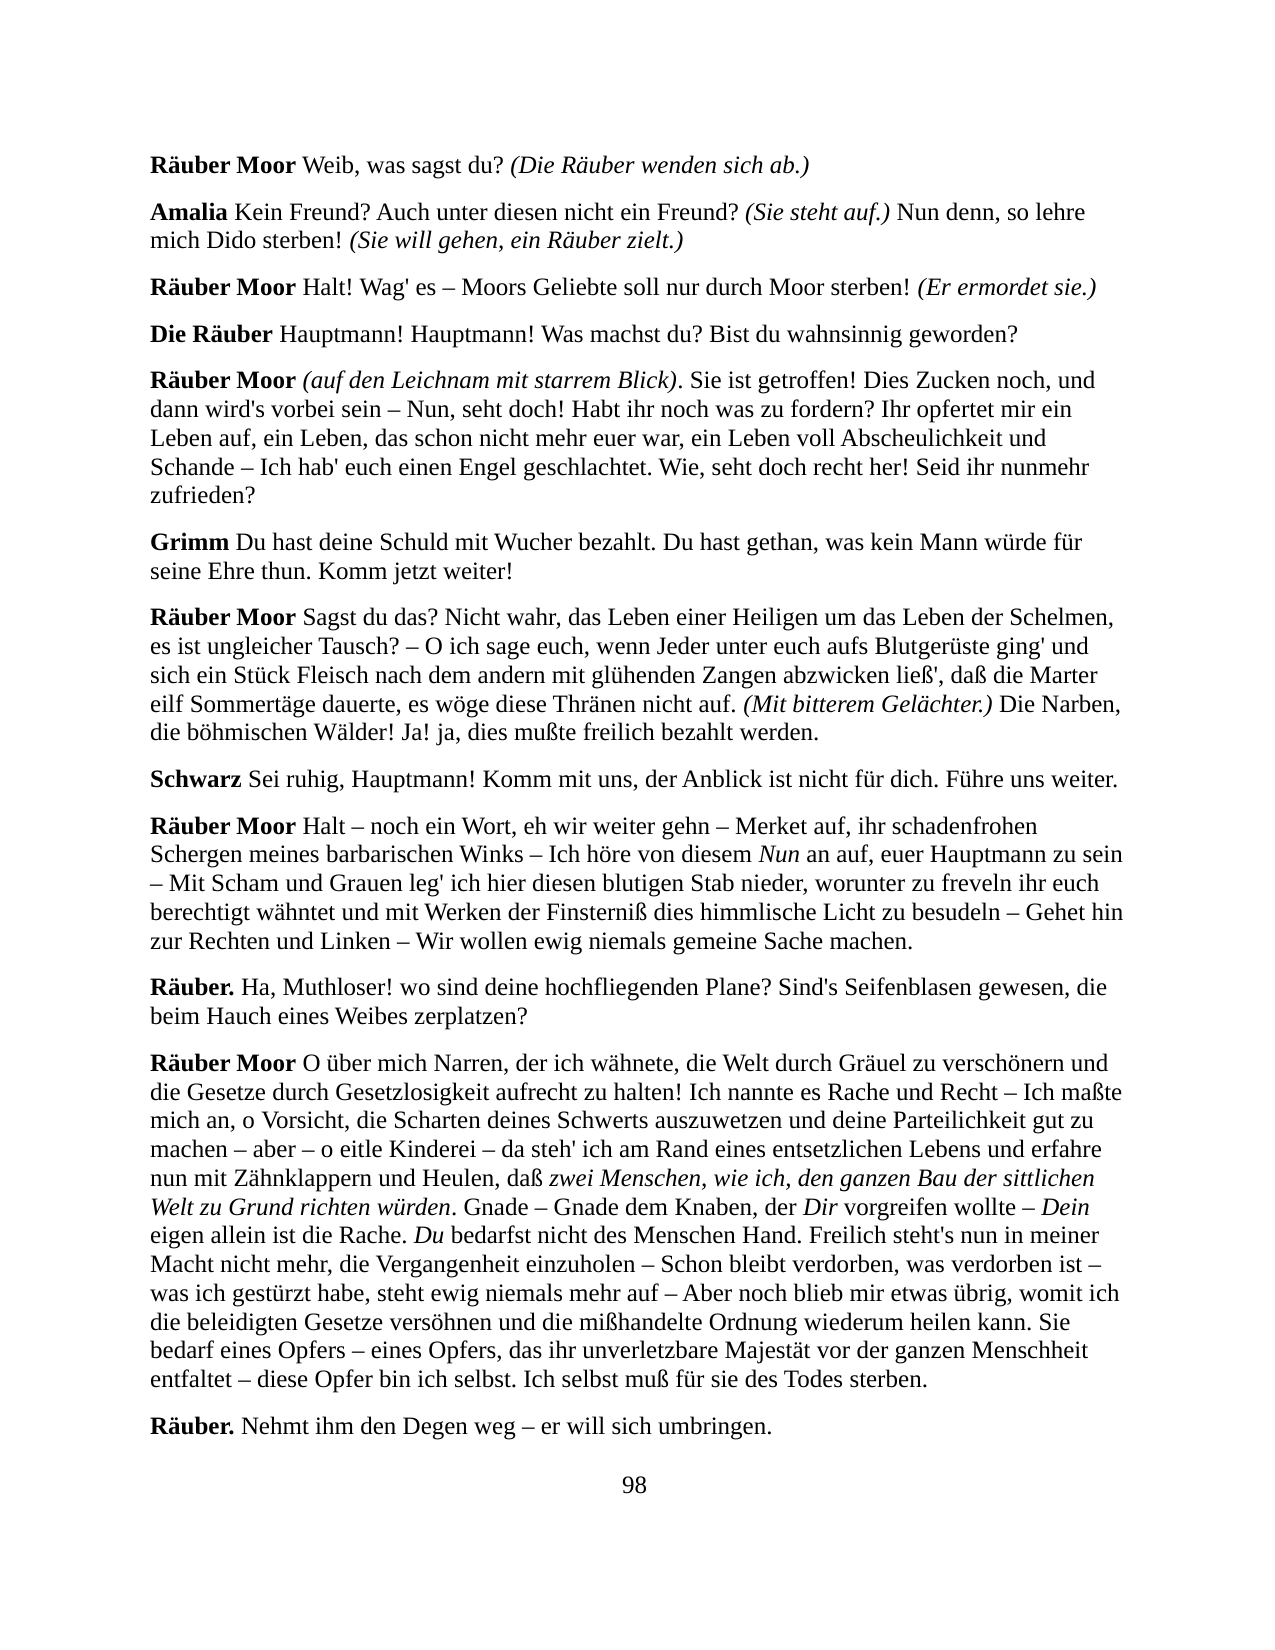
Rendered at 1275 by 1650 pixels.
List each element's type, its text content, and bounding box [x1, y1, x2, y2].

text Grimm Du hast deine Schuld mit Wucher bezahlt. Du hast gethan, was kein Mann würde für seine Ehre thun. Komm jetzt weiter! [150, 527, 1125, 584]
text Räuber Moor Weib, was sagst du? (Die Räuber wenden sich ab.) [150, 150, 1125, 179]
text Die Räuber Hauptmann! Hauptmann! Was machst du? Bist du wahnsinnig geworden? [150, 319, 1125, 347]
text Räuber Moor Sagst du das? Nicht wahr, das Leben einer Heiligen um das Leben der Schelmen, es ist ungleicher Tausch? – O ich sage euch, wenn Jeder unter euch aufs Blutgerüste ging' und sich ein Stück Fleisch nach dem andern mit glühenden Zangen abzwicken ließ', daß die Marter eilf Sommertäge dauerte, es wöge diese Thränen nicht auf. (Mit bitterem Gelächter.) Die Narben, die böhmischen Wälder! Ja! ja, dies mußte freilich bezahlt werden. [150, 602, 1125, 746]
text Räuber. Ha, Muthloser! wo sind deine hochfliegenden Plane? Sind's Seifenblasen gewesen, die beim Hauch eines Weibes zerplatzen? [150, 972, 1125, 1030]
text Räuber Moor Halt! Wag' es – Moors Geliebte soll nur durch Moor sterben! (Er ermordet sie.) [150, 272, 1125, 301]
text Räuber Moor O über mich Narren, der ich wähnete, die Welt durch Gräuel zu verschönern und die Gesetze durch Gesetzlosigkeit aufrecht zu halten! Ich nannte es Rache und Recht – Ich maßte mich an, o Vorsicht, die Scharten deines Schwerts auszuwetzen und deine Parteilichkeit gut zu machen – aber – o eitle Kinderei – da steh' ich am Rand eines entsetzlichen Lebens und erfahre nun mit Zähnklappern und Heulen, daß zwei Menschen, wie ich, den ganzen Bau der sittlichen Welt zu Grund richten würden. Gnade – Gnade dem Knaben, der Dir vorgreifen wollte – Dein eigen allein ist die Rache. Du bedarfst nicht des Menschen Hand. Freilich steht's nun in meiner Macht nicht mehr, die Vergangenheit einzuholen – Schon bleibt verdorben, was verdorben ist – was ich gestürzt habe, steht ewig niemals mehr auf – Aber noch blieb mir etwas übrig, womit ich die beleidigten Gesetze versöhnen und die mißhandelte Ordnung wiederum heilen kann. Sie bedarf eines Opfers – eines Opfers, das ihr unverletzbare Majestät vor der ganzen Menschheit entfaltet – diese Opfer bin ich selbst. Ich selbst muß für sie des Todes sterben. [150, 1048, 1125, 1393]
text Schwarz Sei ruhig, Hauptmann! Komm mit uns, der Anblick ist nicht für dich. Führe uns weiter. [150, 764, 1125, 793]
text Räuber Moor Halt – noch ein Wort, eh wir weiter gehn – Merket auf, ihr schadenfrohen Schergen meines barbarischen Winks – Ich höre von diesem Nun an auf, euer Hauptmann zu sein – Mit Scham und Grauen leg' ich hier diesen blutigen Stab nieder, worunter zu freveln ihr euch berechtigt wähntet und mit Werken der Finsterniß dies himmlische Licht zu besudeln – Gehet hin zur Rechten und Linken – Wir wollen ewig niemals gemeine Sache machen. [150, 811, 1125, 954]
text Räuber. Nehmt ihm den Degen weg – er will sich umbringen. [150, 1411, 1125, 1439]
text Amalia Kein Freund? Auch unter diesen nicht ein Freund? (Sie steht auf.) Nun denn, so lehre mich Dido sterben! (Sie will gehen, ein Räuber zielt.) [150, 197, 1125, 254]
text Räuber Moor (auf den Leichnam mit starrem Blick). Sie ist getroffen! Dies Zucken noch, und dann wird's vorbei sein – Nun, seht doch! Habt ihr noch was zu fordern? Ihr opfertet mir ein Leben auf, ein Leben, das schon nicht mehr euer war, ein Leben voll Abscheulichkeit und Schande – Ich hab' euch einen Engel geschlachtet. Wie, seht doch recht her! Seid ihr nunmehr zufrieden? [150, 365, 1125, 509]
